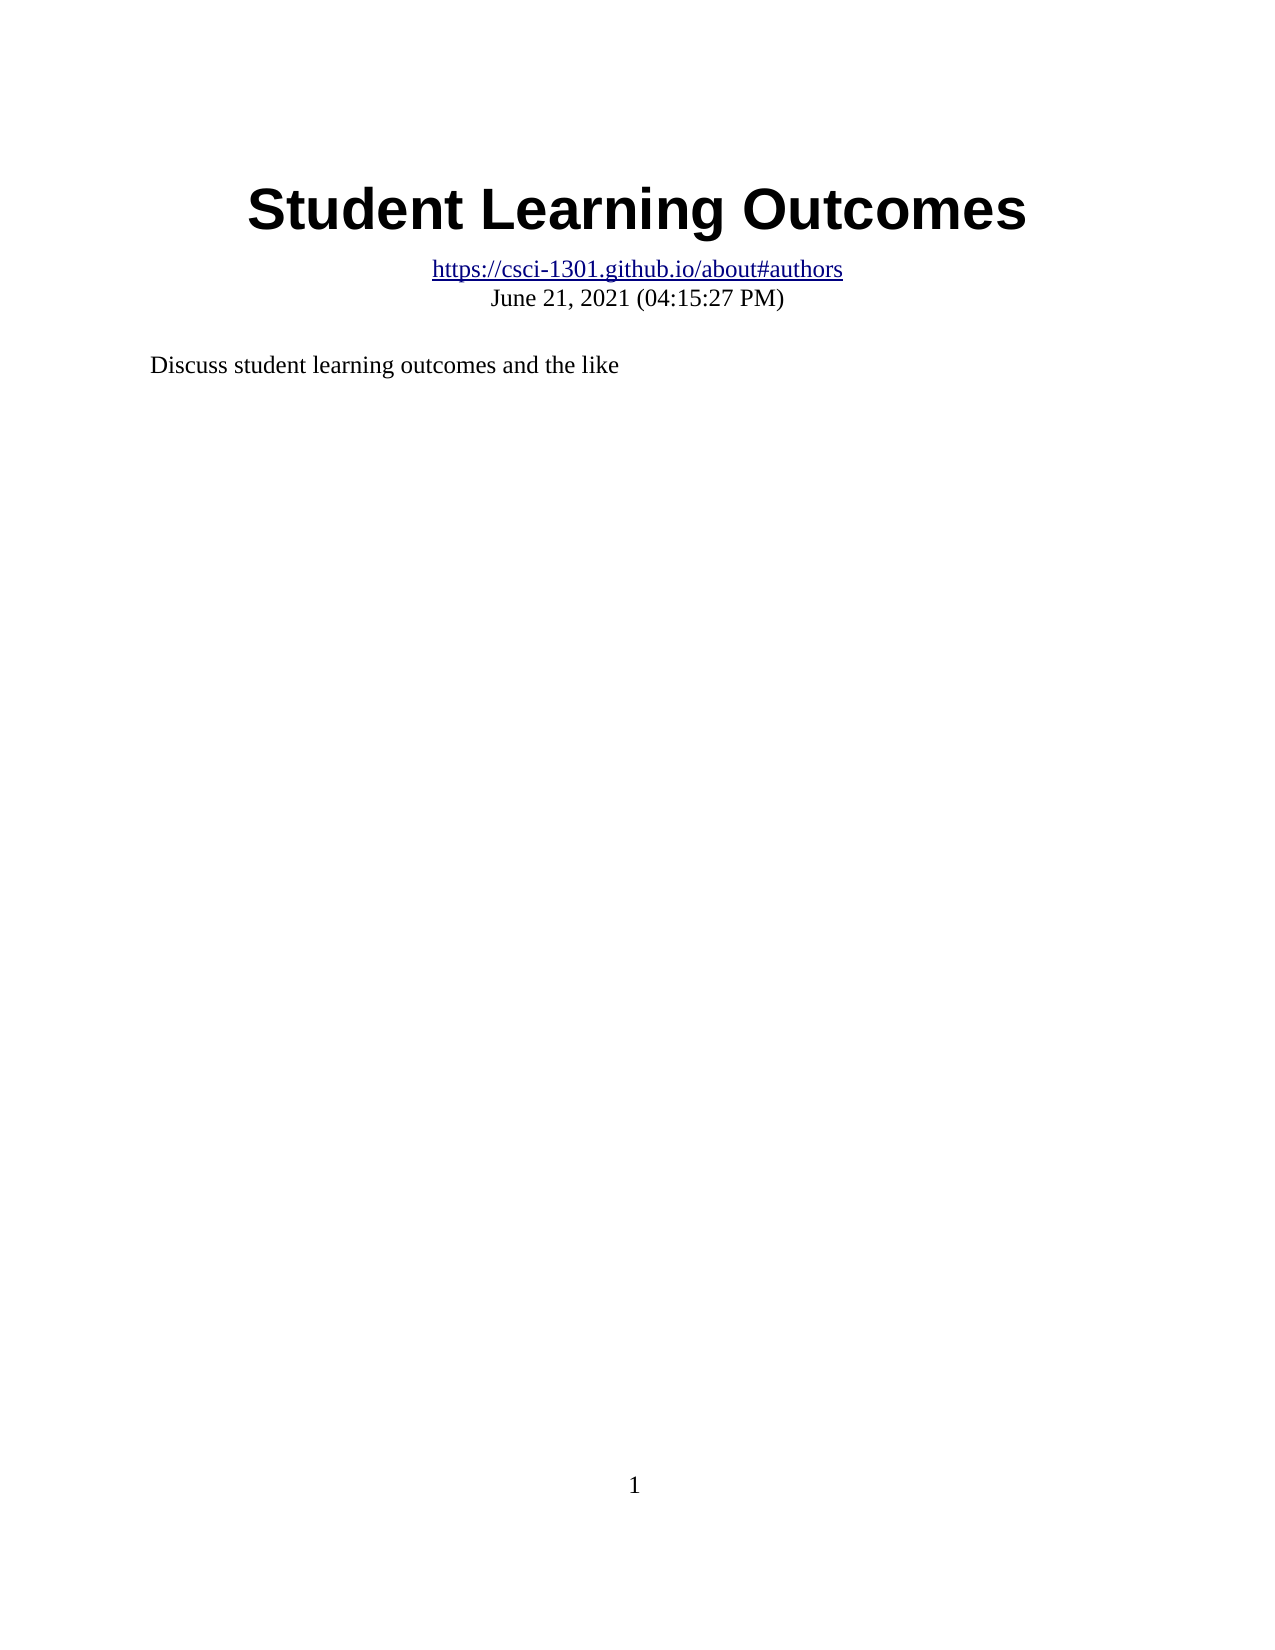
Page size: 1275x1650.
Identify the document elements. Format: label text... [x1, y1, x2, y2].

text Discuss student learning outcomes and the like [150, 350, 1125, 378]
text https://csci-1301.github.io/about#authors [150, 254, 1125, 283]
text June 21, 2021 (04:15:27 PM) [150, 283, 1125, 312]
title Student Learning Outcomes [150, 175, 1125, 242]
